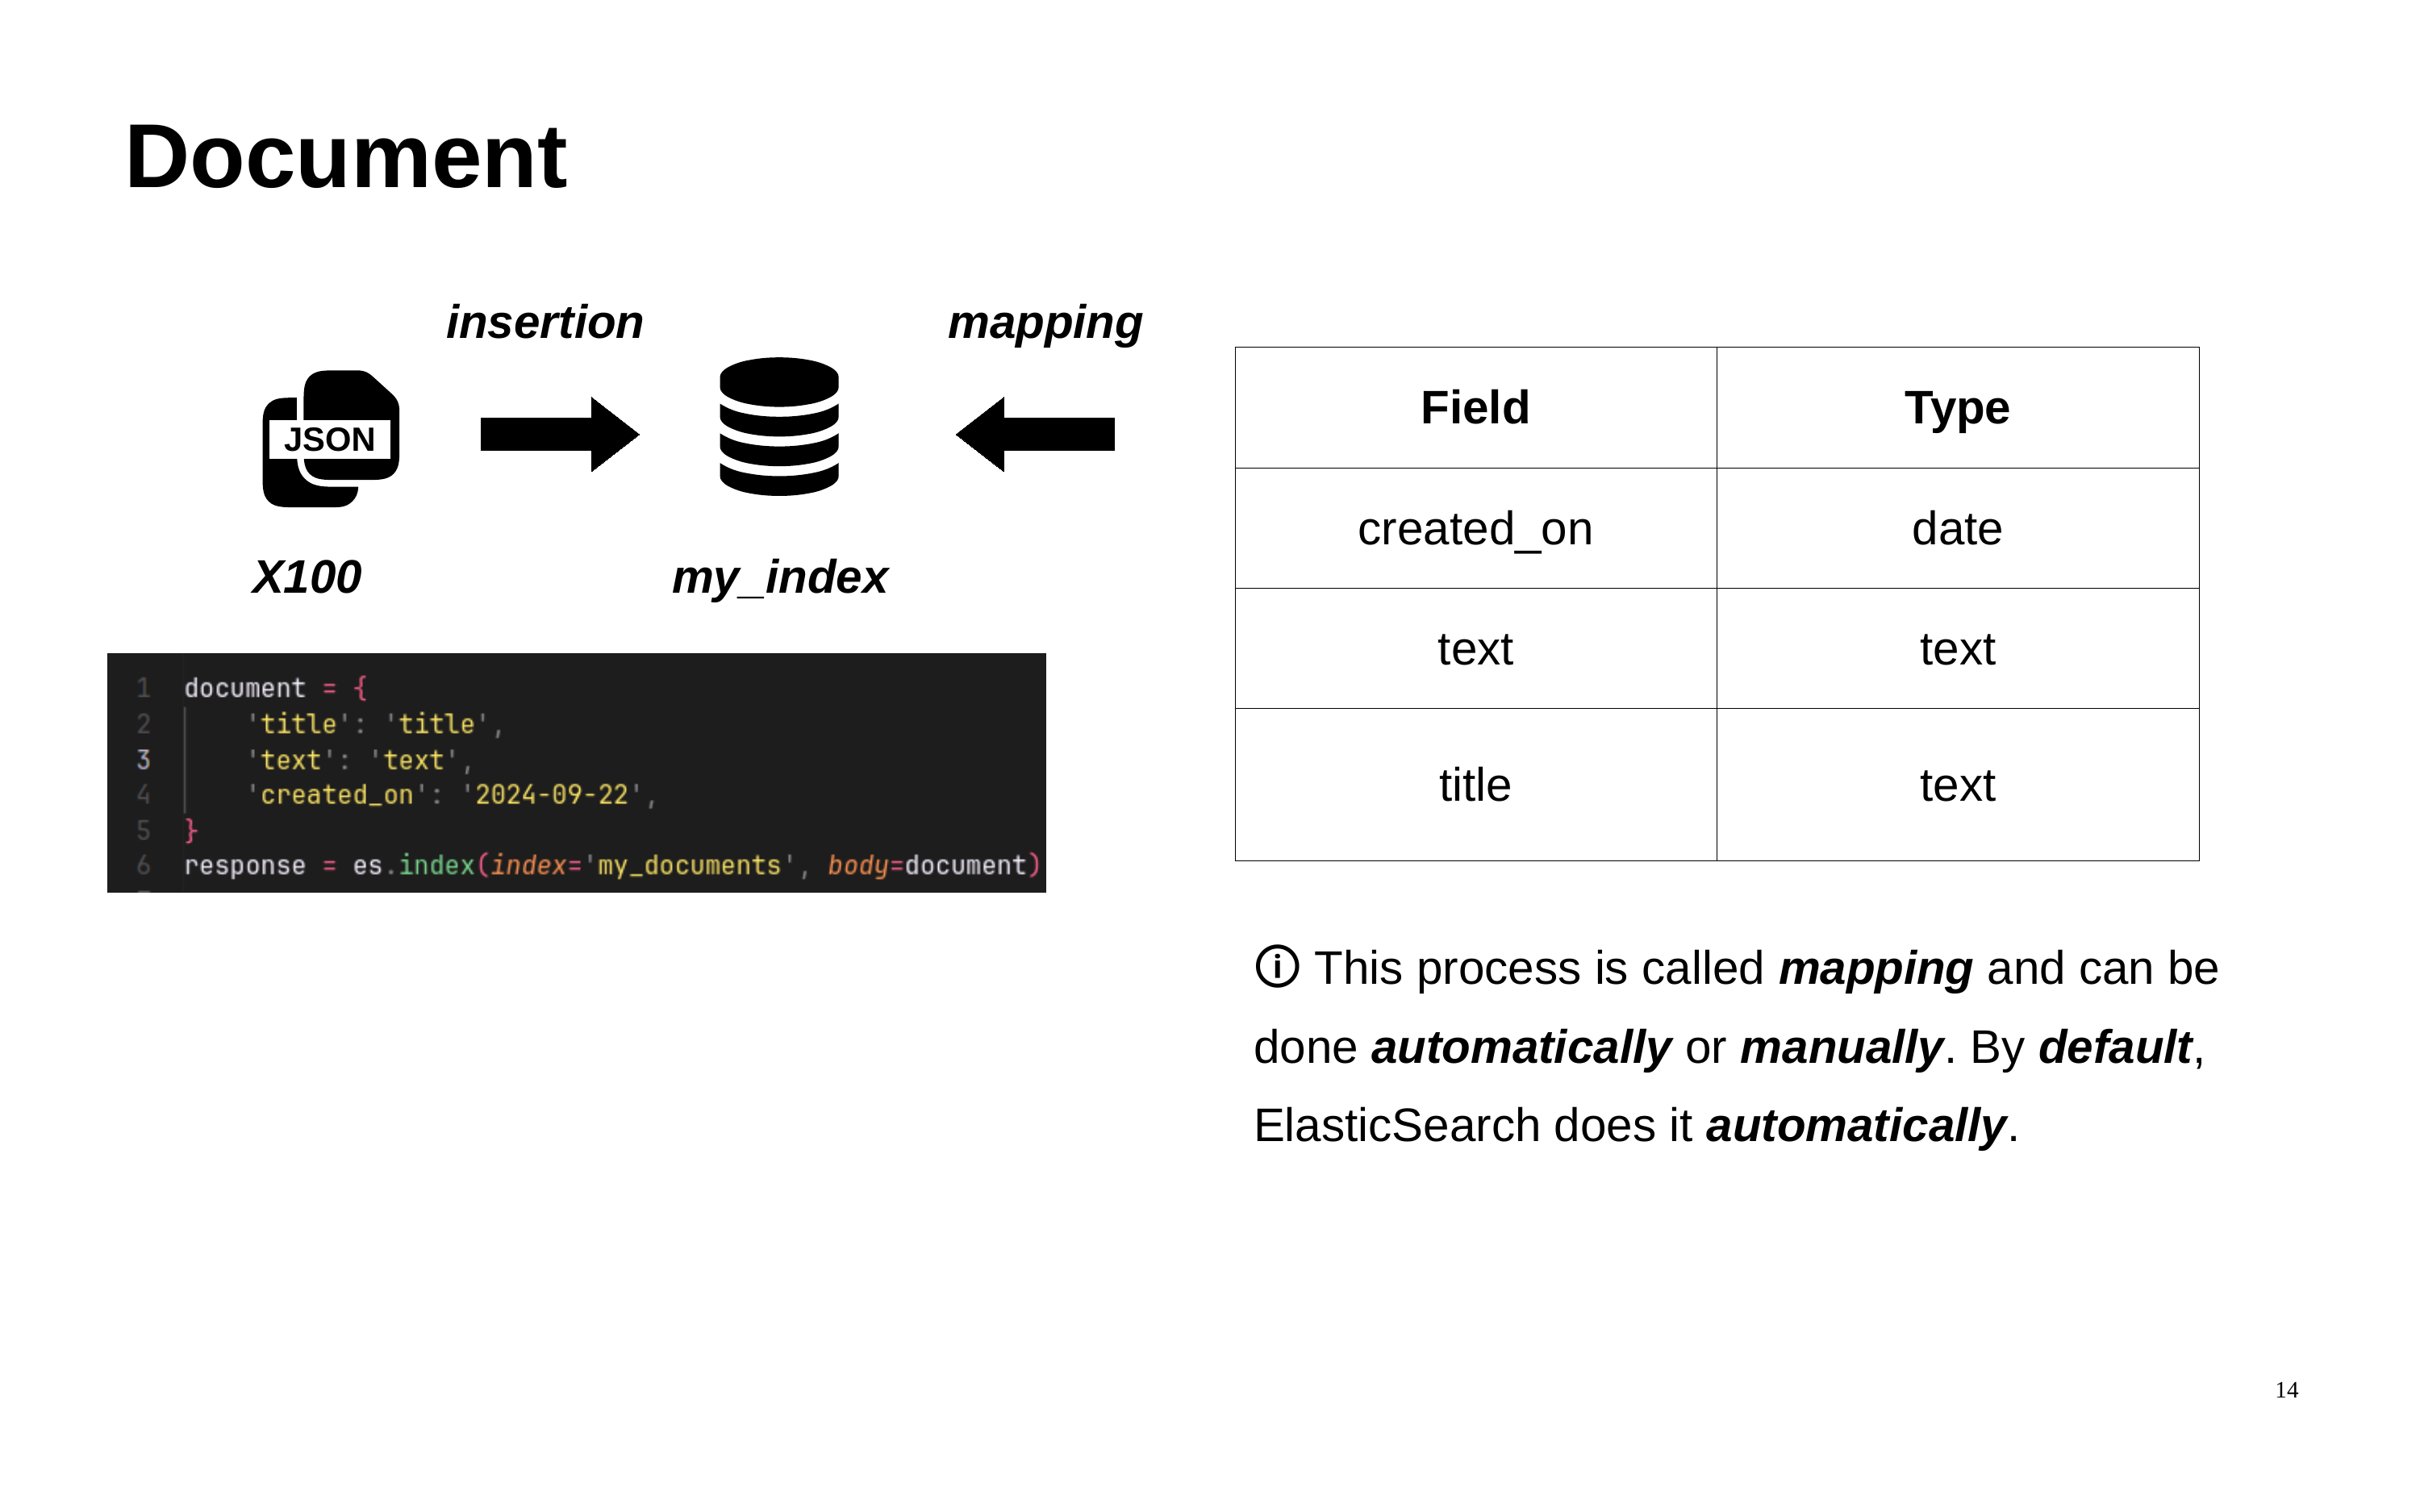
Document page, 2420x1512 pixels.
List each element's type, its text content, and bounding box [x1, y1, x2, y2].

table_cell date [1717, 469, 2199, 588]
table_cell text [1717, 709, 2199, 860]
table_cell text [1236, 589, 1717, 708]
table_cell created_on [1236, 469, 1717, 588]
text_box my_index [636, 521, 926, 625]
text_box insertion [400, 266, 691, 370]
text_box Document [112, 61, 1287, 251]
text_box [481, 397, 640, 472]
picture [248, 356, 414, 522]
table_header Type [1717, 348, 2199, 468]
picture [107, 653, 1046, 893]
text_box mapping [900, 266, 1191, 370]
picture [711, 357, 850, 496]
table_header Field [1236, 348, 1717, 468]
text_box X100 [235, 521, 380, 625]
text_box JSON [269, 420, 390, 459]
table_cell text [1717, 589, 2199, 708]
table_cell title [1236, 709, 1717, 860]
text_box 🛈 This process is called mapping and can be done automatically or manually. By default, ElasticSearch does it automatically. [1241, 910, 2256, 1162]
text_box [956, 397, 1115, 472]
